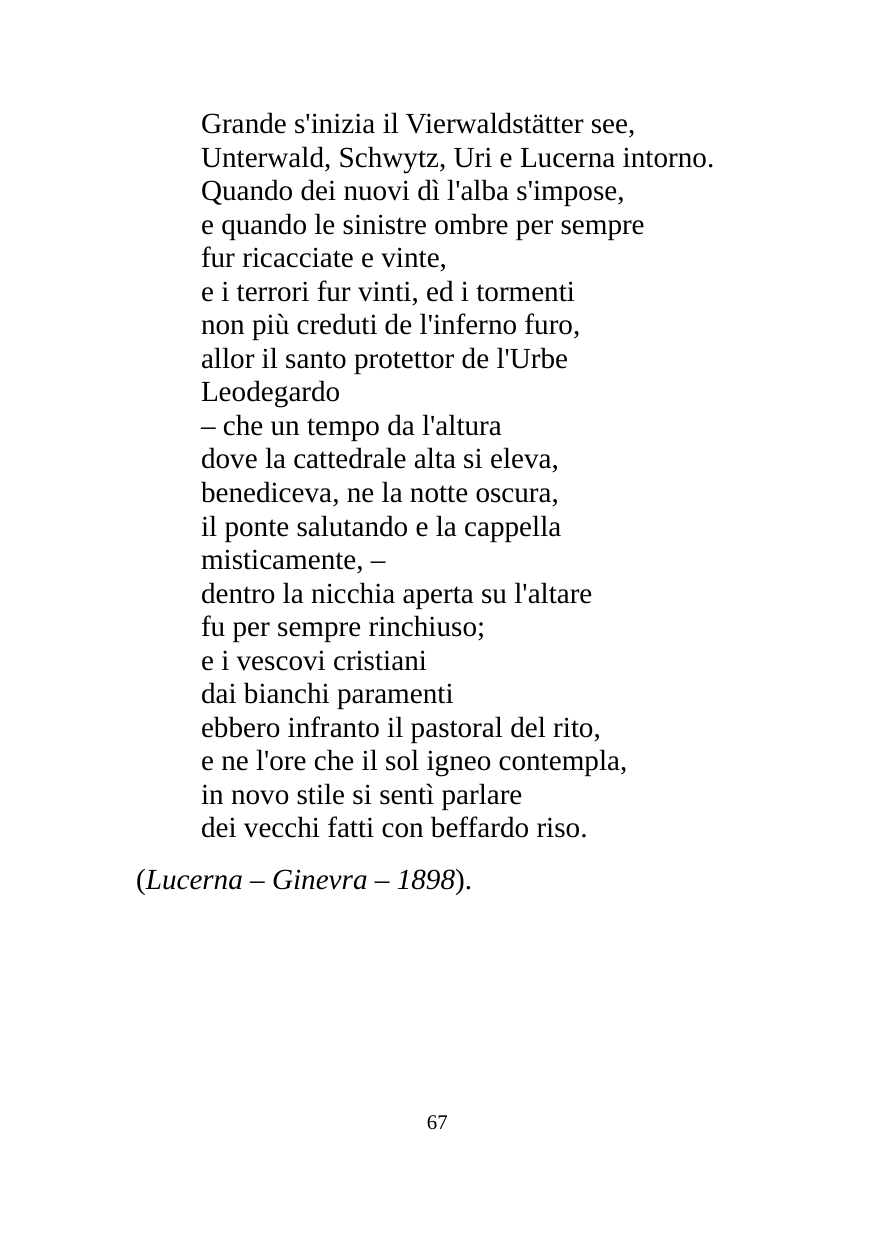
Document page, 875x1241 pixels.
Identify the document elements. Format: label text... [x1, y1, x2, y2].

text (Lucerna – Ginevra – 1898). [106, 862, 768, 895]
text Grande s'inizia il Vierwaldstätter see, Unterwald, Schwytz, Uri e Lucerna intorno. Quando dei nuovi dì l'alba s'impose, e quando le sinistre ombre per sempre fur ricacciate e vinte, e i terrori fur vinti, ed i tormenti non più creduti de l'inferno furo, allor il santo protettor de l'Urbe Leodegardo – che un tempo da l'altura dove la cattedrale alta si eleva, benediceva, ne la notte oscura, il ponte salutando e la cappella misticamente, – dentro la nicchia aperta su l'altare fu per sempre rinchiuso; e i vescovi cristiani dai bianchi paramenti ebbero infranto il pastoral del rito, e ne l'ore che il sol igneo contempla, in novo stile si sentì parlare dei vecchi fatti con beffardo riso. [201, 106, 768, 844]
